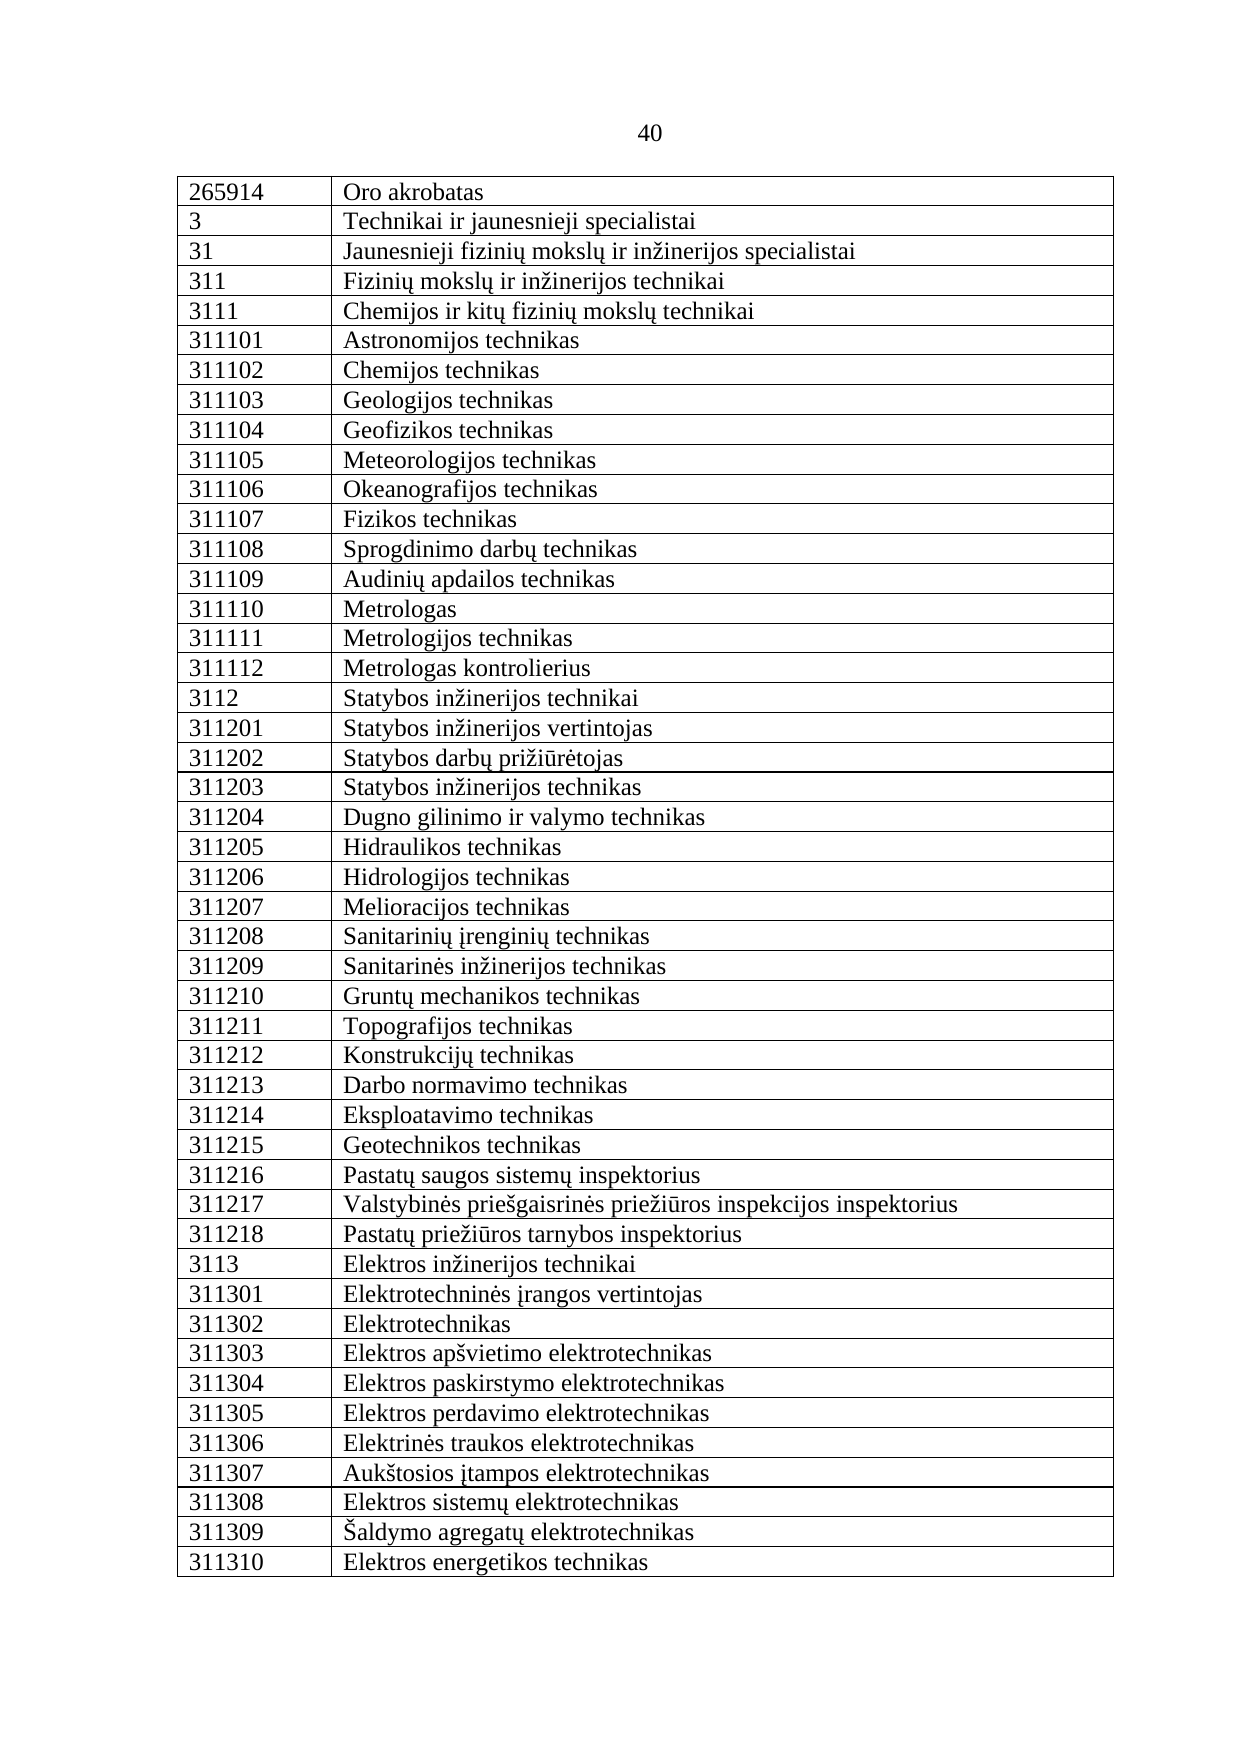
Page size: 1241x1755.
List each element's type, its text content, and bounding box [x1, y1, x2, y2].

table_cell [1114, 1218, 1119, 1248]
table_cell Elektros paskirstymo elektrotechnikas [332, 1368, 1113, 1397]
table_cell Darbo normavimo technikas [332, 1070, 1113, 1099]
table_cell [1114, 503, 1119, 533]
table_cell [1114, 533, 1119, 563]
table_cell [1114, 1308, 1119, 1337]
table_cell [1114, 1546, 1119, 1576]
table_cell [1114, 1457, 1119, 1486]
table_cell 3111 [178, 296, 331, 324]
table_cell 311207 [178, 892, 331, 920]
table_cell 311104 [178, 415, 331, 444]
table_cell 3113 [178, 1249, 331, 1278]
table_cell Elektros apšvietimo elektrotechnikas [332, 1339, 1113, 1367]
table_cell [1114, 1099, 1119, 1129]
table_cell [1114, 1040, 1119, 1069]
table_cell 311204 [178, 802, 331, 831]
table_cell Metrologijos technikas [332, 624, 1113, 652]
table_cell [1114, 354, 1119, 384]
table_cell Pastatų saugos sistemų inspektorius [332, 1160, 1113, 1188]
table_cell 311102 [178, 355, 331, 384]
table_cell Sprogdinimo darbų technikas [332, 534, 1113, 563]
table_cell 311212 [178, 1041, 331, 1069]
table_cell 311110 [178, 594, 331, 622]
table_cell [1114, 1516, 1119, 1546]
table_cell [1114, 384, 1119, 414]
table_cell Šaldymo agregatų elektrotechnikas [332, 1517, 1113, 1546]
table_cell [1114, 771, 1119, 801]
table_cell [1114, 1397, 1119, 1427]
table_cell Fizinių mokslų ir inžinerijos technikai [332, 266, 1113, 295]
table_cell Geotechnikos technikas [332, 1130, 1113, 1159]
table_cell Elektros inžinerijos technikai [332, 1249, 1113, 1278]
table_cell 311111 [178, 624, 331, 652]
table_cell [1114, 801, 1119, 831]
table_cell [1114, 265, 1119, 295]
table_cell [1114, 1278, 1119, 1308]
table_cell 311310 [178, 1547, 331, 1576]
table_cell Metrologas kontrolierius [332, 653, 1113, 682]
table_cell Elektrotechninės įrangos vertintojas [332, 1279, 1113, 1308]
table_cell [1114, 474, 1119, 503]
table_cell Statybos inžinerijos technikai [332, 683, 1113, 712]
table_cell Dugno gilinimo ir valymo technikas [332, 802, 1113, 831]
table_cell [1114, 712, 1119, 742]
table_cell [1114, 325, 1119, 354]
table_cell Sanitarinių įrenginių technikas [332, 921, 1113, 950]
table_cell Statybos darbų prižiūrėtojas [332, 743, 1113, 771]
table_cell 265914 [178, 177, 331, 205]
table_cell [1114, 623, 1119, 652]
table_cell [1114, 444, 1119, 473]
table_cell 311308 [178, 1488, 331, 1516]
table_cell [1114, 891, 1119, 920]
table_cell 311108 [178, 534, 331, 563]
table_cell 311215 [178, 1130, 331, 1159]
table_cell 3112 [178, 683, 331, 712]
table_cell Hidraulikos technikas [332, 832, 1113, 861]
table_cell 311201 [178, 713, 331, 742]
table_cell [1114, 742, 1119, 771]
table_cell 311103 [178, 385, 331, 414]
table_cell Eksploatavimo technikas [332, 1100, 1113, 1129]
table_cell [1114, 950, 1119, 980]
table_cell Aukštosios įtampos elektrotechnikas [332, 1458, 1113, 1486]
table_cell [1114, 861, 1119, 891]
table_cell 311307 [178, 1458, 331, 1486]
table_cell Jaunesnieji fizinių mokslų ir inžinerijos specialistai [332, 236, 1113, 265]
table_cell Geologijos technikas [332, 385, 1113, 414]
table_cell [1114, 1129, 1119, 1159]
table_cell Statybos inžinerijos vertintojas [332, 713, 1113, 742]
table_cell Chemijos ir kitų fizinių mokslų technikai [332, 296, 1113, 324]
table_cell [1114, 652, 1119, 682]
table_cell 311208 [178, 921, 331, 950]
table_cell [1114, 176, 1119, 205]
table_cell [1114, 593, 1119, 622]
table_cell 311213 [178, 1070, 331, 1099]
table_cell 311203 [178, 773, 331, 801]
table_cell Geofizikos technikas [332, 415, 1113, 444]
table_cell 311217 [178, 1190, 331, 1218]
table_cell Valstybinės priešgaisrinės priežiūros inspekcijos inspektorius [332, 1190, 1113, 1218]
table_cell 311304 [178, 1368, 331, 1397]
table_cell 3 [178, 206, 331, 235]
table_cell [1114, 235, 1119, 265]
table_cell Hidrologijos technikas [332, 862, 1113, 891]
table_cell 311107 [178, 504, 331, 533]
table_cell Elektros perdavimo elektrotechnikas [332, 1398, 1113, 1427]
table_cell [1114, 1427, 1119, 1457]
table_cell [1114, 980, 1119, 1010]
table_cell [1114, 1486, 1119, 1516]
table_cell Statybos inžinerijos technikas [332, 773, 1113, 801]
table_cell [1114, 414, 1119, 444]
table_cell Elektros sistemų elektrotechnikas [332, 1488, 1113, 1516]
table_cell Elektrotechnikas [332, 1309, 1113, 1337]
table_cell Pastatų priežiūros tarnybos inspektorius [332, 1219, 1113, 1248]
table_cell [1114, 1010, 1119, 1039]
table_cell 311305 [178, 1398, 331, 1427]
table_cell 311218 [178, 1219, 331, 1248]
table_cell Elektrinės traukos elektrotechnikas [332, 1428, 1113, 1457]
table_cell 311306 [178, 1428, 331, 1457]
table_cell Sanitarinės inžinerijos technikas [332, 951, 1113, 980]
table_cell Audinių apdailos technikas [332, 564, 1113, 593]
table_cell 311106 [178, 475, 331, 503]
table_cell Topografijos technikas [332, 1011, 1113, 1039]
table_cell 311202 [178, 743, 331, 771]
table_cell Fizikos technikas [332, 504, 1113, 533]
table_cell Gruntų mechanikos technikas [332, 981, 1113, 1010]
table_cell 311303 [178, 1339, 331, 1367]
table_cell [1114, 682, 1119, 712]
table_cell 311309 [178, 1517, 331, 1546]
table_cell [1114, 563, 1119, 593]
table_cell [1114, 295, 1119, 324]
table_cell Astronomijos technikas [332, 326, 1113, 354]
table_cell 311 [178, 266, 331, 295]
table_cell Technikai ir jaunesnieji specialistai [332, 206, 1113, 235]
table_cell [1114, 1367, 1119, 1397]
table_cell Melioracijos technikas [332, 892, 1113, 920]
table_cell Okeanografijos technikas [332, 475, 1113, 503]
table_cell Metrologas [332, 594, 1113, 622]
table_cell 311214 [178, 1100, 331, 1129]
table_cell 311105 [178, 445, 331, 473]
table_cell [1114, 1189, 1119, 1218]
table_cell 311109 [178, 564, 331, 593]
table_cell 311301 [178, 1279, 331, 1308]
table_cell 311101 [178, 326, 331, 354]
table_cell Elektros energetikos technikas [332, 1547, 1113, 1576]
table_cell Meteorologijos technikas [332, 445, 1113, 473]
table_cell [1114, 205, 1119, 235]
table_cell [1114, 1069, 1119, 1099]
table_cell 311206 [178, 862, 331, 891]
table_cell [1114, 1338, 1119, 1367]
table_cell 311112 [178, 653, 331, 682]
table_cell 311210 [178, 981, 331, 1010]
table_cell [1114, 1248, 1119, 1278]
table_cell Oro akrobatas [332, 177, 1113, 205]
table_cell [1114, 831, 1119, 861]
table_cell 311205 [178, 832, 331, 861]
table_cell [1114, 1159, 1119, 1188]
table_cell Chemijos technikas [332, 355, 1113, 384]
table_cell 31 [178, 236, 331, 265]
table_cell [1114, 920, 1119, 950]
table_cell 311216 [178, 1160, 331, 1188]
table_cell 311211 [178, 1011, 331, 1039]
table_cell 311302 [178, 1309, 331, 1337]
table_cell Konstrukcijų technikas [332, 1041, 1113, 1069]
table_cell 311209 [178, 951, 331, 980]
